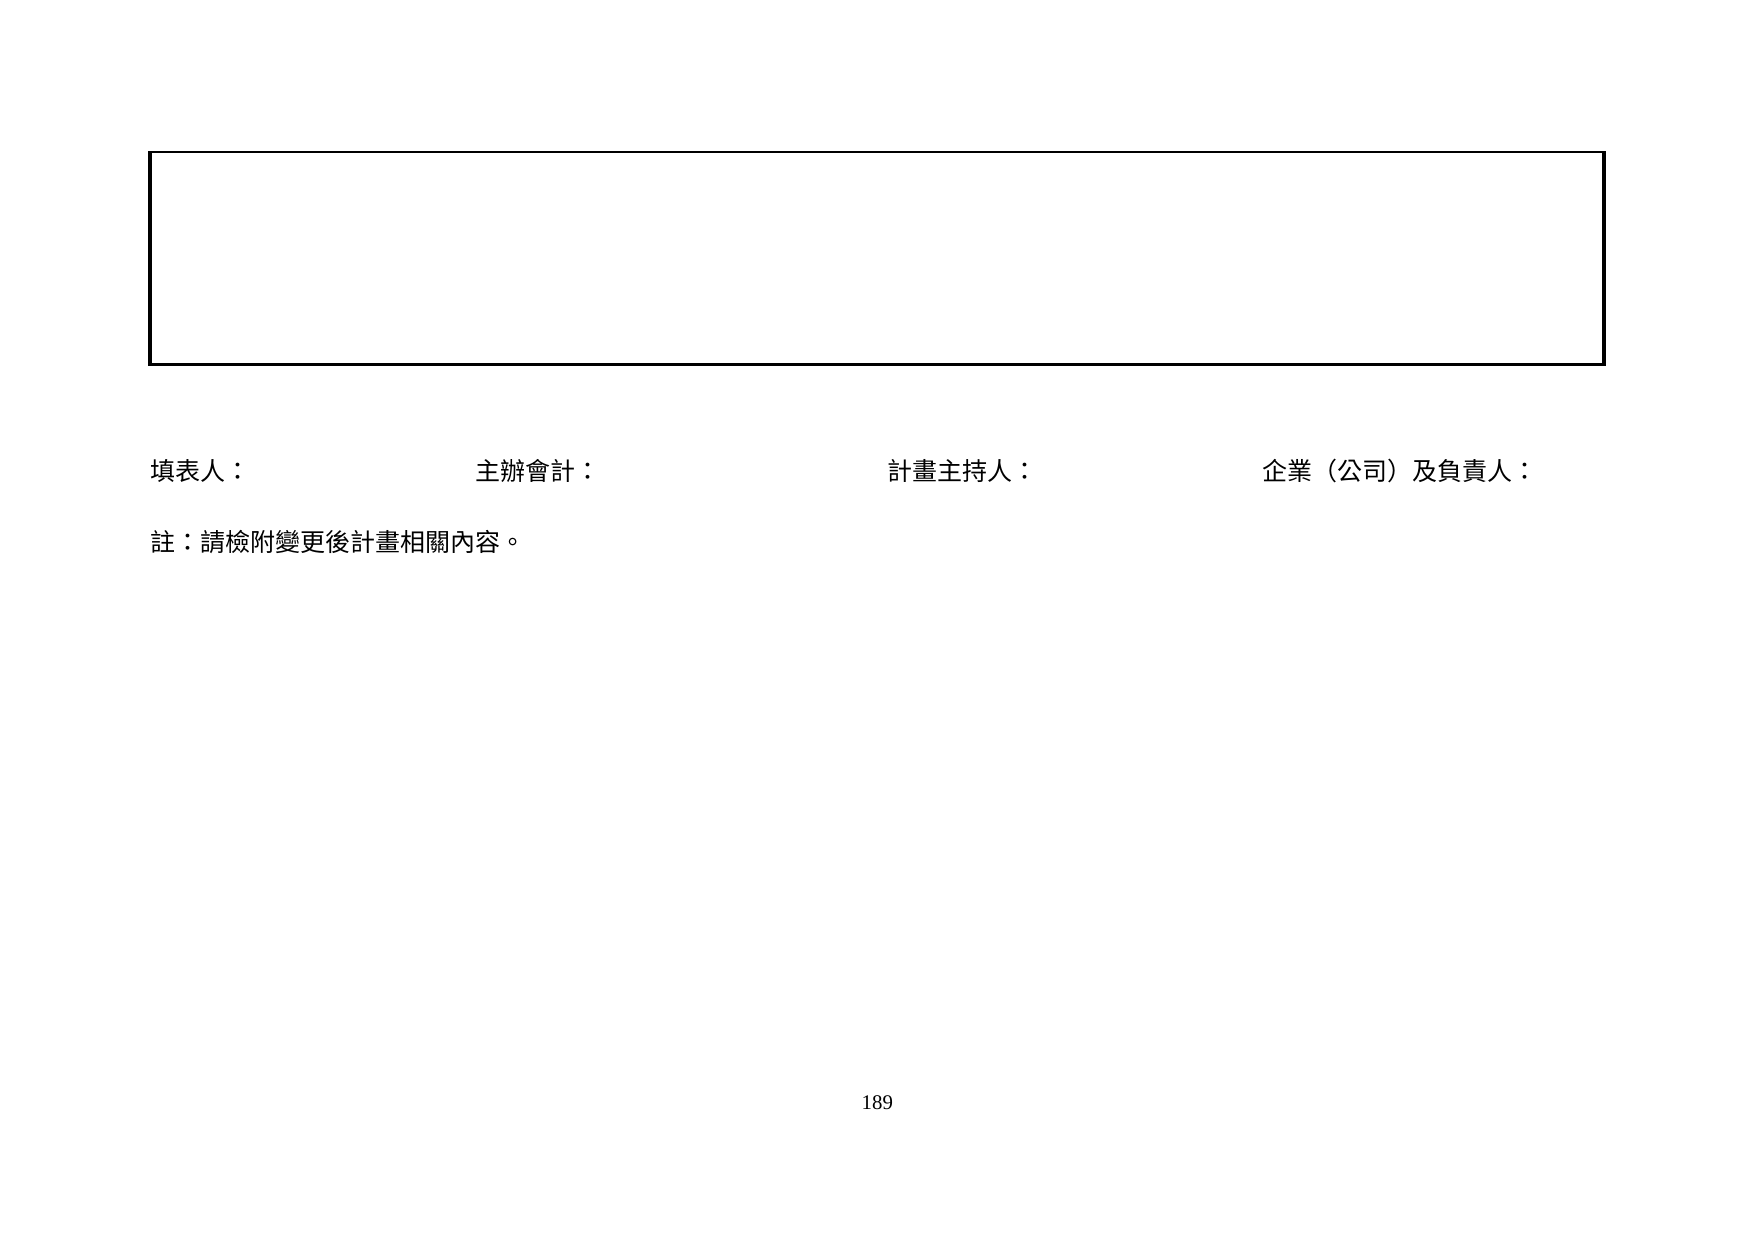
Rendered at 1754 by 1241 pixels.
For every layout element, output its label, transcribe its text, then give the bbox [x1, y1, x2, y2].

table_cell [152, 153, 1602, 362]
text 註：請檢附變更後計畫相關內容。 [150, 499, 1604, 561]
text 填表人： 主辦會計： 計畫主持人： 企業（公司）及負責人： [150, 428, 1604, 491]
